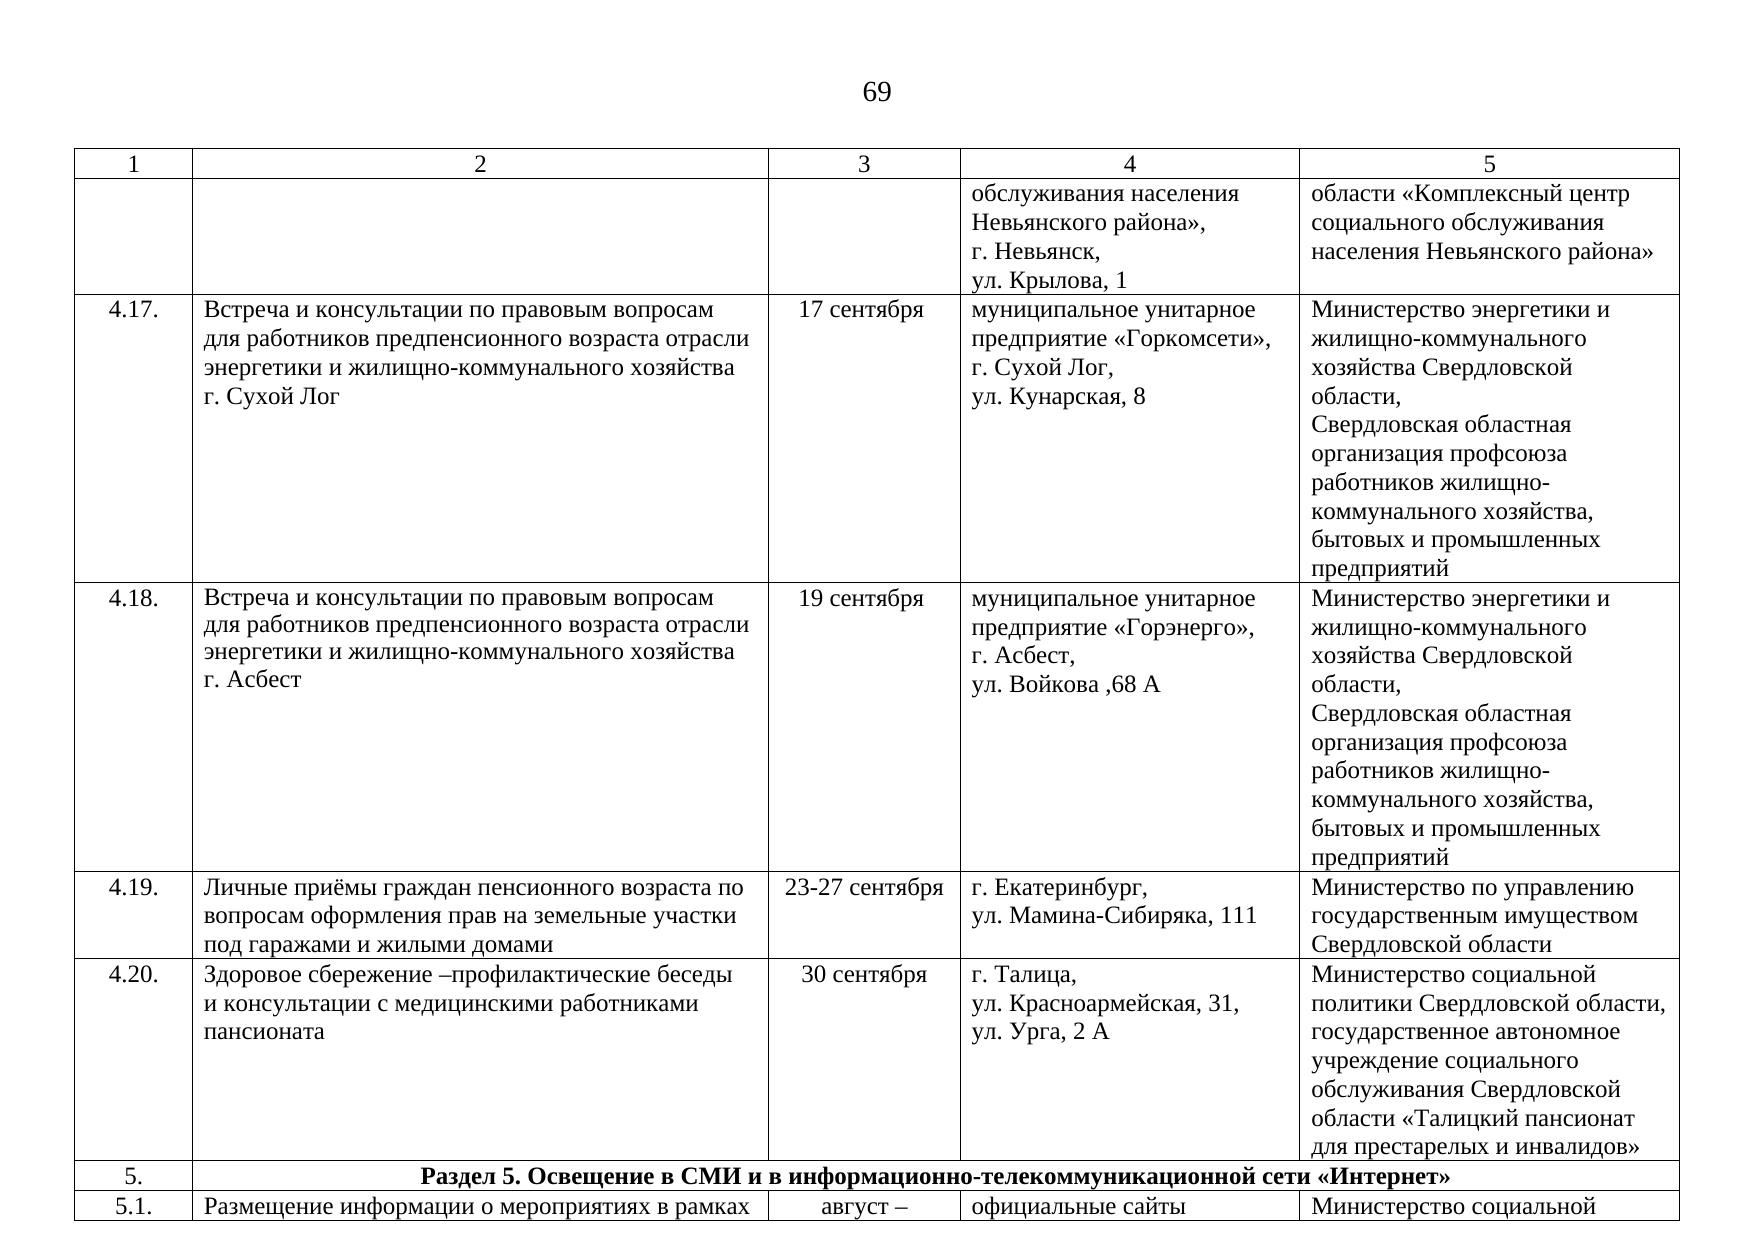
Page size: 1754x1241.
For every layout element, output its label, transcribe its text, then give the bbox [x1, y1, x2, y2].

table_cell [769, 179, 960, 293]
table_cell Здоровое сбережение –профилактические беседы и консультации с медицинскими работниками пансионата [193, 959, 768, 1160]
table_cell 19 сентября [769, 583, 960, 871]
table_cell Личные приёмы граждан пенсионного возраста по вопросам оформления прав на земельные участки под гаражами и жилыми домами [193, 872, 768, 958]
table_cell 4.18. [75, 583, 192, 871]
table_cell Министерство социальной политики Свердловской области, государственное автономное учреждение социального обслуживания Свердловской области «Талицкий пансионат для престарелых и инвалидов» [1300, 959, 1679, 1160]
table_cell 4.20. [75, 959, 192, 1160]
table_cell области «Комплексный центр социального обслуживания населения Невьянского района» [1300, 179, 1679, 293]
table_cell [193, 179, 768, 293]
table_cell 4.19. [75, 872, 192, 958]
table_cell 4.17. [75, 295, 192, 582]
table_cell муниципальное унитарное предприятие «Горэнерго», г. Асбест, ул. Войкова ,68 А [961, 583, 1299, 871]
table_cell муниципальное унитарное предприятие «Горкомсети», г. Сухой Лог, ул. Кунарская, 8 [961, 295, 1299, 582]
table_cell г. Екатеринбург, ул. Мамина-Сибиряка, 111 [961, 872, 1299, 958]
table_cell 23-27 сентября [769, 872, 960, 958]
table_header 1 [75, 149, 192, 177]
table_cell Раздел 5. Освещение в СМИ и в информационно-телекоммуникационной сети «Интернет» [193, 1161, 1679, 1190]
table_cell обслуживания населения Невьянского района», г. Невьянск, ул. Крылова, 1 [961, 179, 1299, 293]
table_header 2 [193, 149, 768, 177]
table_cell Размещение информации о мероприятиях в рамках [193, 1191, 768, 1220]
table_cell Министерство энергетики и жилищно-коммунального хозяйства Свердловской области, Свердловская областная организация профсоюза работников жилищно-коммунального хозяйства, бытовых и промышленных предприятий [1300, 295, 1679, 582]
table_cell Встреча и консультации по правовым вопросам для работников предпенсионного возраста отрасли энергетики и жилищно-коммунального хозяйства г. Сухой Лог [193, 295, 768, 582]
table_cell Министерство энергетики и жилищно-коммунального хозяйства Свердловской области, Свердловская областная организация профсоюза работников жилищно-коммунального хозяйства, бытовых и промышленных предприятий [1300, 583, 1679, 871]
table_cell 5.1. [75, 1191, 192, 1220]
table_cell [75, 179, 192, 293]
table_cell Министерство по управлению государственным имуществом Свердловской области [1300, 872, 1679, 958]
table_cell Министерство социальной [1300, 1191, 1679, 1220]
table_header 5 [1300, 149, 1679, 177]
table_cell 30 сентября [769, 959, 960, 1160]
table_cell август – [769, 1191, 960, 1220]
table_header 3 [769, 149, 960, 177]
table_cell официальные сайты [961, 1191, 1299, 1220]
table_cell г. Талица, ул. Красноармейская, 31, ул. Урга, 2 А [961, 959, 1299, 1160]
table_cell 17 сентября [769, 295, 960, 582]
table_header 4 [961, 149, 1299, 177]
table_cell Встреча и консультации по правовым вопросам для работников предпенсионного возраста отрасли энергетики и жилищно-коммунального хозяйства г. Асбест [193, 583, 768, 871]
table_cell 5. [75, 1161, 192, 1190]
